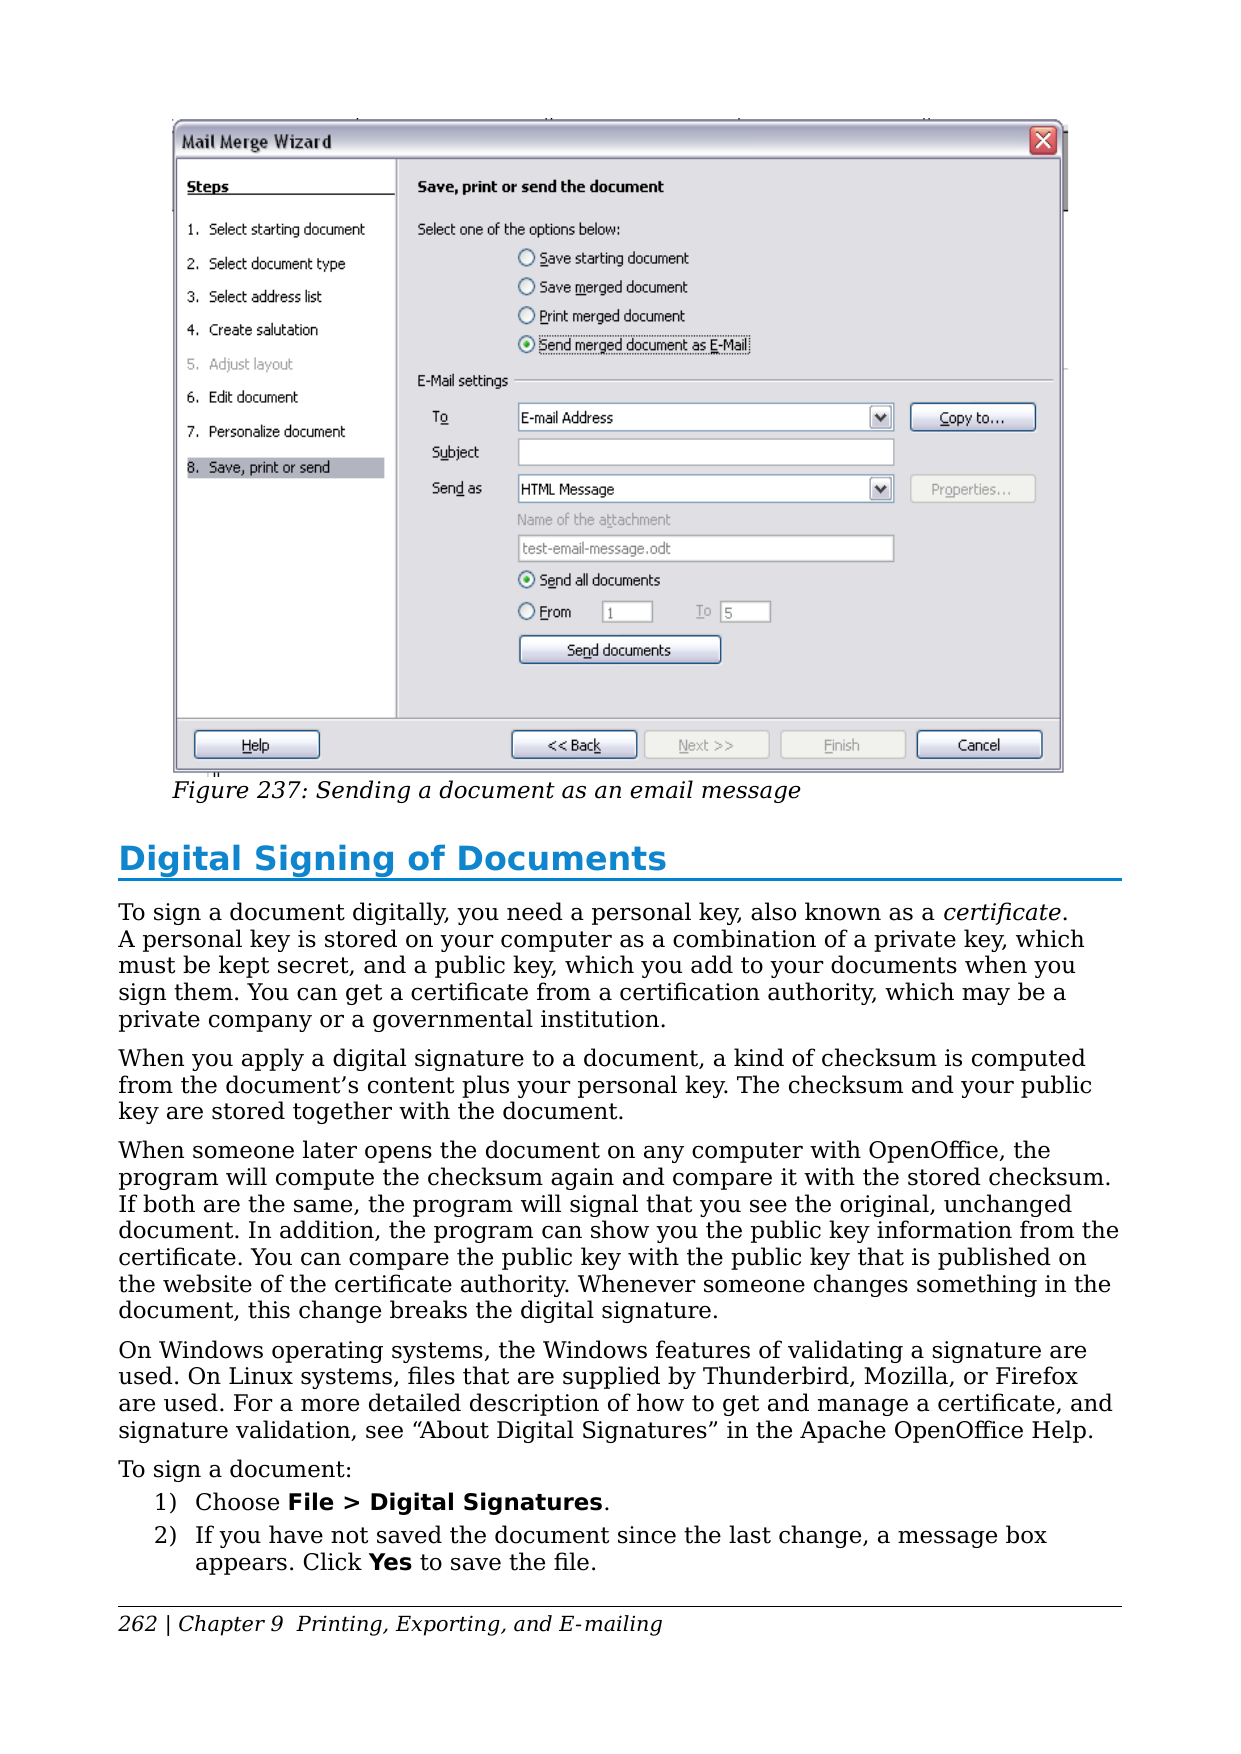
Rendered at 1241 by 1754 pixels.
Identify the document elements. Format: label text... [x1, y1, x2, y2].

list To sign a document: [118, 1456, 1122, 1483]
text When someone later opens the document on any computer with OpenOffice, the program will compute the checksum again and compare it with the stored checksum. If both are the same, the program will signal that you see the original, unchanged document. In addition, the program can show you the public key information from the certificate. You can compare the public key with the public key that is published on the website of the certificate authority. Whenever someone changes something in the document, this change breaks the digital signature. [118, 1138, 1122, 1324]
list If you have not saved the document since the last change, a message box appears. Click Yes to save the file. [177, 1522, 1122, 1575]
picture [172, 118, 1069, 777]
list Choose File > Digital Signatures. [177, 1489, 1122, 1516]
text When you apply a digital signature to a document, a kind of checksum is computed from the document’s content plus your personal key. The checksum and your public key are stored together with the document. [118, 1045, 1122, 1125]
text On Windows operating systems, the Windows features of validating a signature are used. On Linux systems, files that are supplied by Thunderbird, Mozilla, or Firefox are used. For a more detailed description of how to get and manage a certificate, and signature validation, see “About Digital Signatures” in the Apache OpenOffice Help. [118, 1337, 1122, 1443]
subtitle Digital Signing of Documents [118, 839, 1122, 878]
text Figure 19: Sending a document as an email message [172, 777, 1068, 803]
text To sign a document digitally, you need a personal key, also known as a certificate. A personal key is stored on your computer as a combination of a private key, which must be kept secret, and a public key, which you add to your documents when you sign them. You can get a certificate from a certification authority, which may be a private company or a governmental institution. [118, 899, 1122, 1033]
